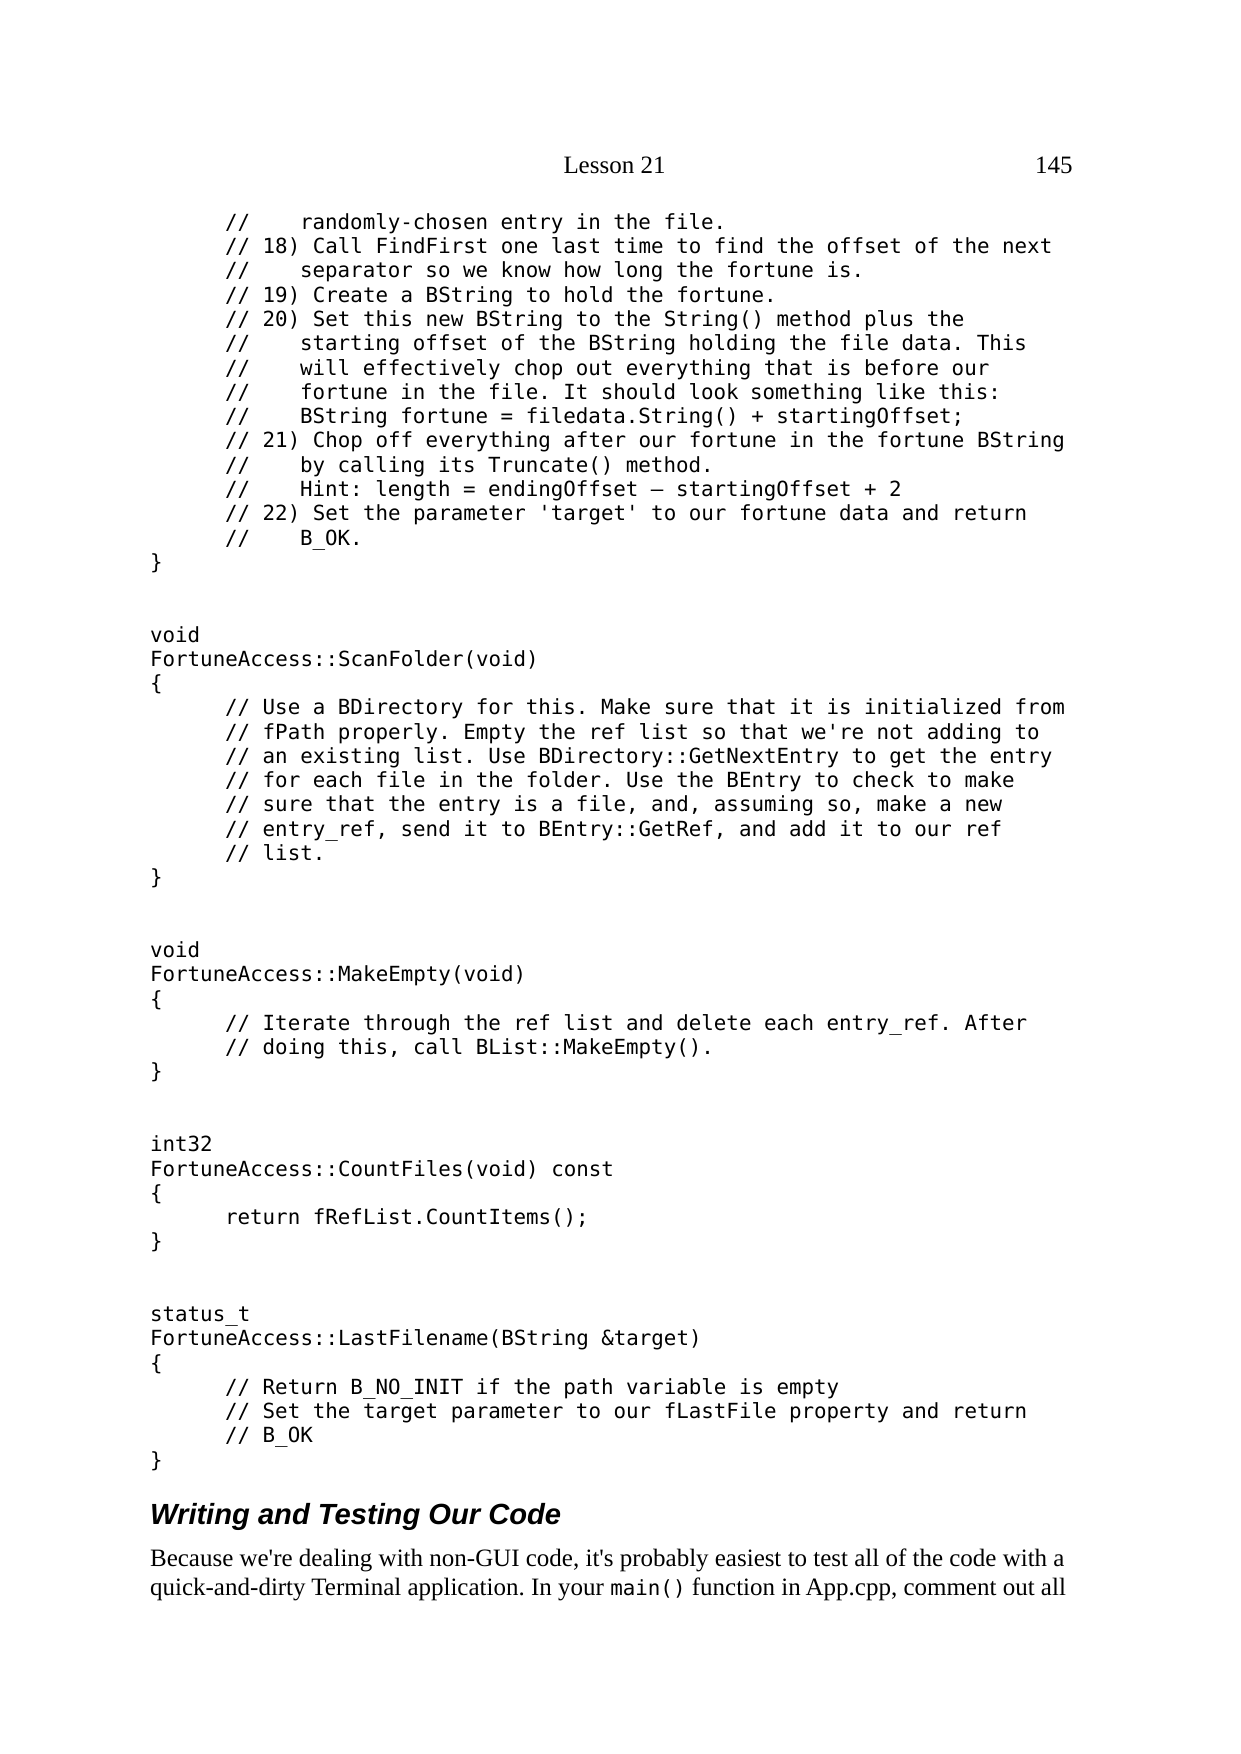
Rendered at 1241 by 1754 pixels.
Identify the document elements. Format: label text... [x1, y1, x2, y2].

text // B_OK. [150, 526, 1091, 550]
text // fortune in the file. It should look something like this: [150, 380, 1091, 404]
text // 18) Call FindFirst one last time to find the offset of the next [150, 234, 1091, 258]
text // starting offset of the BString holding the file data. This [150, 331, 1091, 356]
text // list. [150, 841, 1091, 865]
text } [150, 1059, 1091, 1084]
text // for each file in the folder. Use the BEntry to check to make [150, 768, 1091, 792]
text { [150, 671, 1091, 695]
text // sure that the entry is a file, and, assuming so, make a new [150, 792, 1091, 817]
text FortuneAccess::CountFiles(void) const [150, 1157, 1091, 1181]
text // Iterate through the ref list and delete each entry_ref. After [150, 1011, 1091, 1035]
text // by calling its Truncate() method. [150, 453, 1091, 477]
text // 22) Set the parameter 'target' to our fortune data and return [150, 501, 1091, 526]
text status_t [150, 1302, 1091, 1326]
text // will effectively chop out everything that is before our [150, 356, 1091, 380]
text // 21) Chop off everything after our fortune in the fortune BString [150, 428, 1091, 453]
text void [150, 938, 1091, 962]
text // doing this, call BList::MakeEmpty(). [150, 1035, 1091, 1059]
text // 20) Set this new BString to the String() method plus the [150, 307, 1091, 331]
text // separator so we know how long the fortune is. [150, 258, 1091, 283]
text // randomly-chosen entry in the file. [150, 210, 1091, 234]
text // B_OK [150, 1423, 1091, 1448]
text // fPath properly. Empty the ref list so that we're not adding to [150, 720, 1091, 744]
text // 19) Create a BString to hold the fortune. [150, 283, 1091, 307]
text } [150, 1229, 1091, 1254]
text // Return B_NO_INIT if the path variable is empty [150, 1375, 1091, 1399]
text } [150, 1448, 1091, 1472]
text // an existing list. Use BDirectory::GetNextEntry to get the entry [150, 744, 1091, 768]
text FortuneAccess::ScanFolder(void) [150, 647, 1091, 671]
text } [150, 865, 1091, 889]
subtitle Writing and Testing Our Code [150, 1497, 1091, 1531]
text { [150, 1181, 1091, 1205]
text { [150, 987, 1091, 1011]
text return fRefList.CountItems(); [150, 1205, 1091, 1229]
text // entry_ref, send it to BEntry::GetRef, and add it to our ref [150, 817, 1091, 841]
text // BString fortune = filedata.String() + startingOffset; [150, 404, 1091, 428]
text { [150, 1351, 1091, 1375]
text Because we're dealing with non-GUI code, it's probably easiest to test all of the code with a quick-and-dirty Terminal application. In your main() function in App.cpp, comment out all [150, 1543, 1091, 1601]
text // Use a BDirectory for this. Make sure that it is initialized from [150, 695, 1091, 720]
text int32 [150, 1132, 1091, 1157]
text // Set the target parameter to our fLastFile property and return [150, 1399, 1091, 1423]
text } [150, 550, 1091, 574]
text FortuneAccess::MakeEmpty(void) [150, 962, 1091, 987]
text // Hint: length = endingOffset – startingOffset + 2 [150, 477, 1091, 501]
text void [150, 623, 1091, 647]
text FortuneAccess::LastFilename(BString &target) [150, 1326, 1091, 1351]
